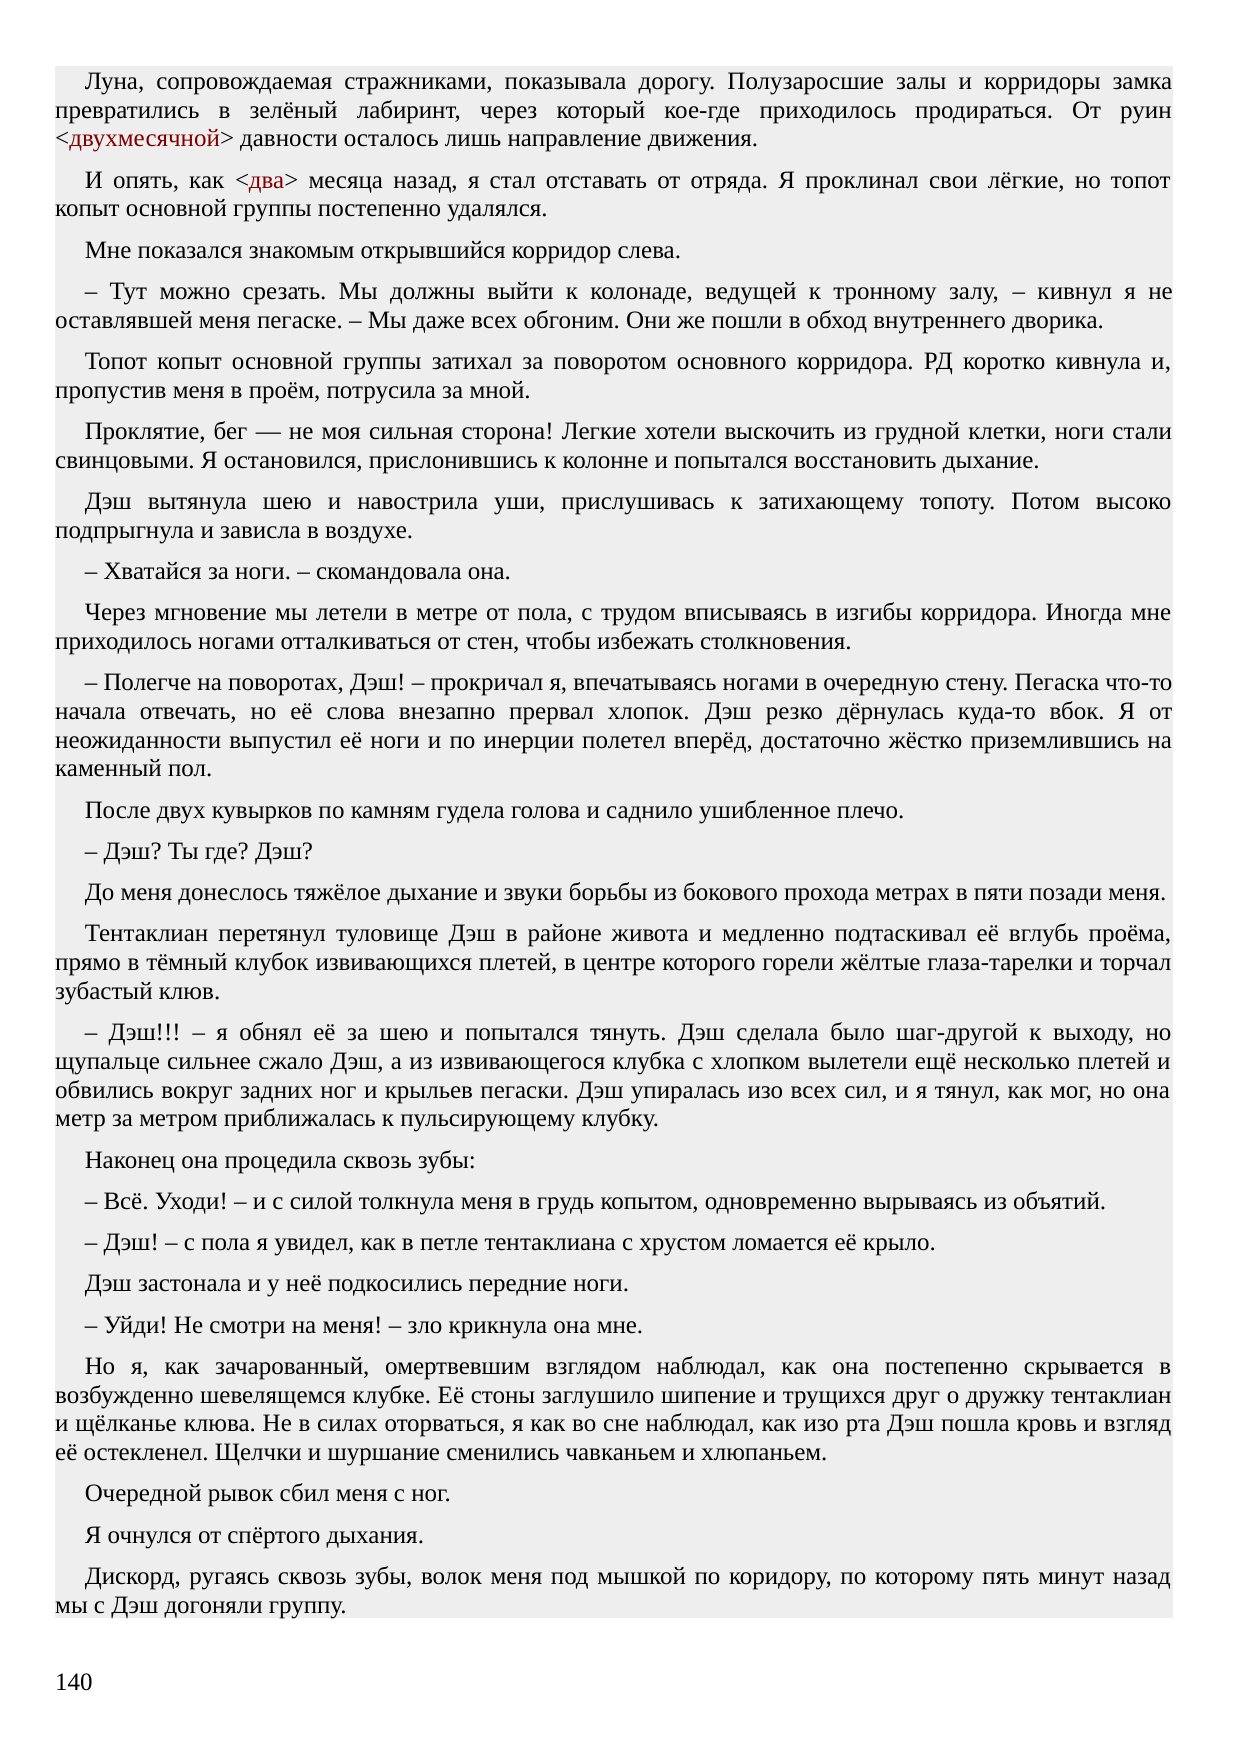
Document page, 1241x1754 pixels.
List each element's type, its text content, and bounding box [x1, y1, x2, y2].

text – Уйди! Не смотри на меня! – зло крикнула она мне. [55, 1310, 1173, 1338]
text И опять, как <два> месяца назад, я стал отставать от отряда. Я проклинал свои лёгкие, но топот копыт основной группы постепенно удалялся. [55, 165, 1173, 222]
text – Полегче на поворотах, Дэш! – прокричал я, впечатываясь ногами в очередную стену. Пегаска что-то начала отвечать, но её слова внезапно прервал хлопок. Дэш резко дёрнулась куда-то вбок. Я от неожиданности выпустил её ноги и по инерции полетел вперёд, достаточно жёстко приземлившись на каменный пол. [55, 667, 1173, 782]
text Луна, сопровождаемая стражниками, показывала дорогу. Полузаросшие залы и корридоры замка превратились в зелёный лабиринт, через который кое-где приходилось продираться. От руин <двухмесячной> давности осталось лишь направление движения. [55, 66, 1173, 152]
text – Тут можно срезать. Мы должны выйти к колонаде, ведущей к тронному залу, – кивнул я не оставлявшей меня пегаске. – Мы даже всех обгоним. Они же пошли в обход внутреннего дворика. [55, 276, 1173, 333]
text Я очнулся от спёртого дыхания. [55, 1520, 1173, 1548]
text Наконец она процедила сквозь зубы: [55, 1145, 1173, 1173]
text – Дэш? Ты где? Дэш? [55, 836, 1173, 865]
text – Дэш!!! – я обнял её за шею и попытался тянуть. Дэш сделала было шаг-другой к выходу, но щупальце сильнее сжало Дэш, а из извивающегося клубка с хлопком вылетели ещё несколько плетей и обвились вокруг задних ног и крыльев пегаски. Дэш упиралась изо всех сил, и я тянул, как мог, но она метр за метром приближалась к пульсирующему клубку. [55, 1017, 1173, 1132]
text После двух кувырков по камням гудела голова и саднило ушибленное плечо. [55, 795, 1173, 823]
text Тентаклиан перетянул туловище Дэш в районе живота и медленно подтаскивал её вглубь проёма, прямо в тёмный клубок извивающихся плетей, в центре которого горели жёлтые глаза-тарелки и торчал зубастый клюв. [55, 918, 1173, 1005]
text Проклятие, бег — не моя сильная сторона! Легкие хотели выскочить из грудной клетки, ноги стали свинцовыми. Я остановился, прислонившись к колонне и попытался восстановить дыхание. [55, 416, 1173, 473]
text До меня донеслось тяжёлое дыхание и звуки борьбы из бокового прохода метрах в пяти позади меня. [55, 877, 1173, 906]
text Топот копыт основной группы затихал за поворотом основного корридора. РД коротко кивнула и, пропустив меня в проём, потрусила за мной. [55, 346, 1173, 403]
text Дискорд, ругаясь сквозь зубы, волок меня под мышкой по коридору, по которому пять минут назад мы с Дэш догоняли группу. [55, 1561, 1173, 1618]
text Очередной рывок сбил меня с ног. [55, 1478, 1173, 1507]
text Дэш застонала и у неё подкосились передние ноги. [55, 1268, 1173, 1297]
text – Хватайся за ноги. – скомандовала она. [55, 556, 1173, 585]
text Через мгновение мы летели в метре от пола, с трудом вписываясь в изгибы корридора. Иногда мне приходилось ногами отталкиваться от стен, чтобы избежать столкновения. [55, 597, 1173, 655]
text Но я, как зачарованный, омертвевшим взглядом наблюдал, как она постепенно скрывается в возбужденно шевелящемся клубке. Её стоны заглушило шипение и трущихся друг о дружку тентаклиан и щёлканье клюва. Не в силах оторваться, я как во сне наблюдал, как изо рта Дэш пошла кровь и взгляд её остекленел. Щелчки и шуршание сменились чавканьем и хлюпаньем. [55, 1351, 1173, 1466]
text – Всё. Уходи! – и с силой толкнула меня в грудь копытом, одновременно вырываясь из объятий. [55, 1186, 1173, 1215]
text – Дэш! – с пола я увидел, как в петле тентаклиана с хрустом ломается её крыло. [55, 1227, 1173, 1256]
text Мне показался знакомым открывшийся корридор слева. [55, 235, 1173, 263]
text Дэш вытянула шею и навострила уши, прислушивась к затихающему топоту. Потом высоко подпрыгнула и зависла в воздухе. [55, 486, 1173, 543]
